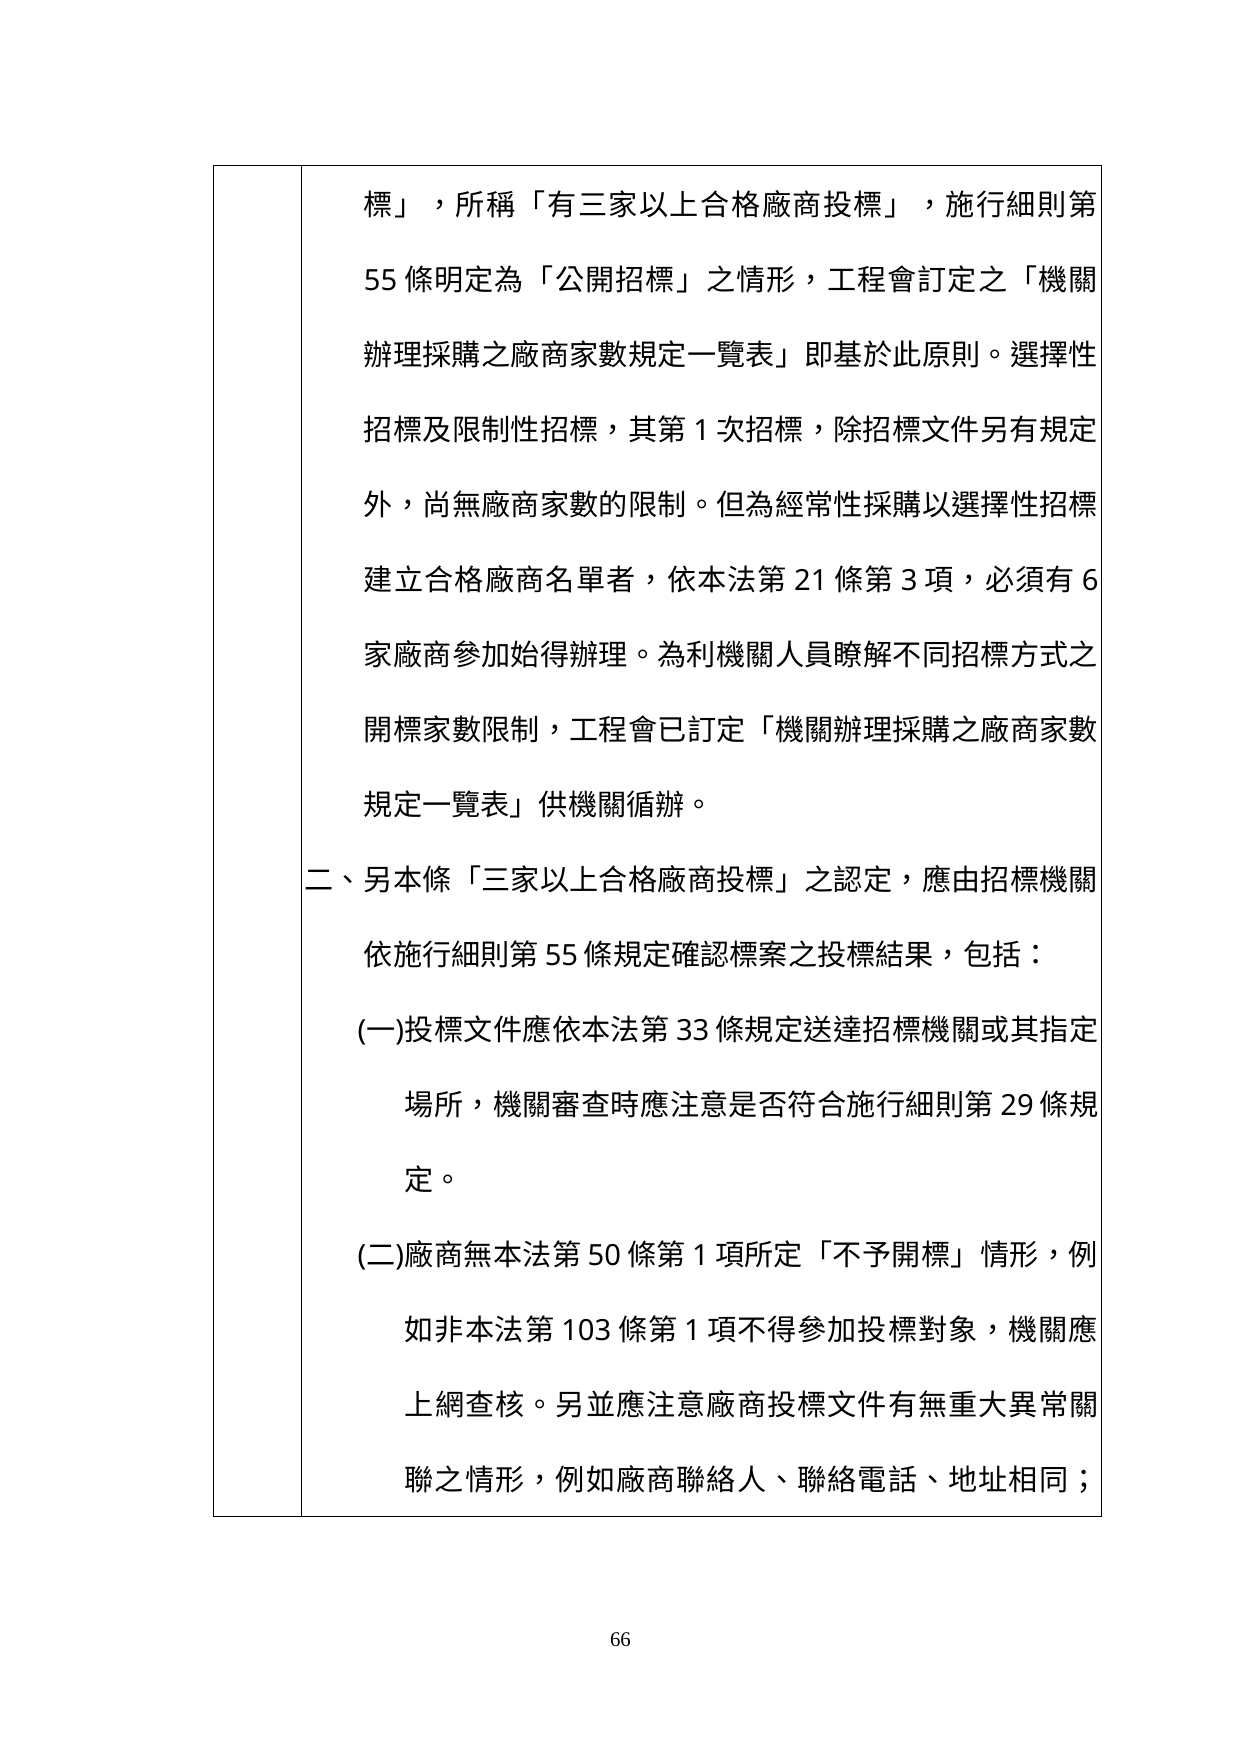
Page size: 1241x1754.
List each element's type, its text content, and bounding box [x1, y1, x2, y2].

table_cell 標」，所稱「有三家以上合格廠商投標」，施行細則第55條明定為「公開招標」之情形，工程會訂定之「機關辦理採購之廠商家數規定一覽表」即基於此原則。選擇性招標及限制性招標，其第1次招標，除招標文件另有規定外，尚無廠商家數的限制。但為經常性採購以選擇性招標建立合格廠商名單者，依本法第21條第3項，必須有6家廠商參加始得辦理。為利機關人員瞭解不同招標方式之開標家數限制，工程會已訂定「機關辦理採購之廠商家數規定一覽表」供機關循辦。 另本條「三家以上合格廠商投標」之認定，應由招標機關依施行細則第55條規定確認標案之投標結果，包括： 投標文件應依本法第33條規定送達招標機關或其指定場所，機關審查時應注意是否符合施行細則第29條規定。 廠商無本法第50條第1項所定「不予開標」情形，例如非本法第103條第1項不得參加投標對象，機關應上網查核。另並應注意廠商投標文件有無重大異常關聯之情形，例如廠商聯絡人、聯絡電話、地址相同； [302, 166, 1101, 1516]
table_cell [214, 166, 301, 1516]
